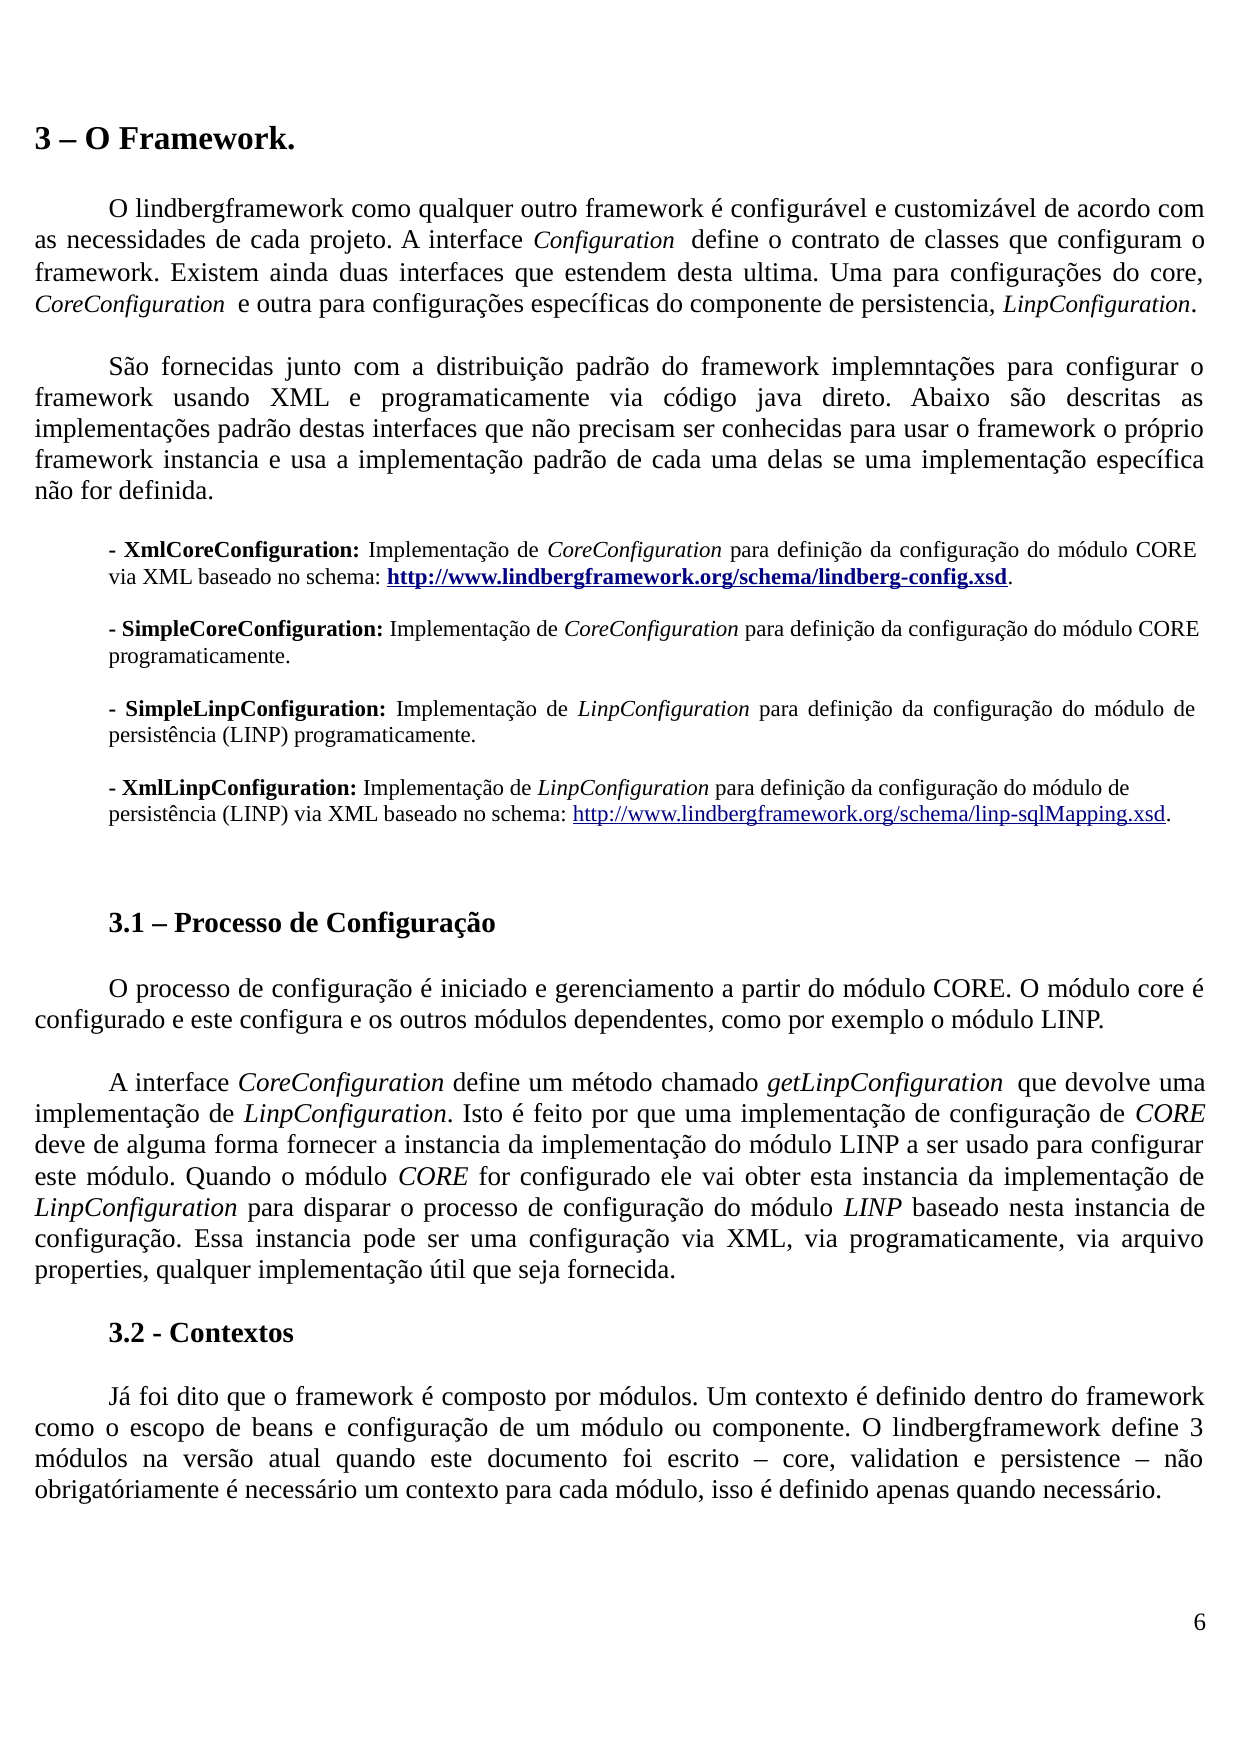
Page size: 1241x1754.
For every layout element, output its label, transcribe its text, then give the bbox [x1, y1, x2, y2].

text 3.1 – Processo de Configuração [34, 905, 1206, 939]
text Já foi dito que o framework é composto por módulos. Um contexto é definido dentro do framework como o escopo de beans e configuração de um módulo ou componente. O lindbergframework define 3 módulos na versão atual quando este documento foi escrito – core, validation e persistence – não obrigatóriamente é necessário um contexto para cada módulo, isso é definido apenas quando necessário. [34, 1380, 1206, 1505]
text A interface CoreConfiguration define um método chamado getLinpConfiguration que devolve uma implementação de LinpConfiguration. Isto é feito por que uma implementação de configuração de CORE deve de alguma forma fornecer a instancia da implementação do módulo LINP a ser usado para configurar este módulo. Quando o módulo CORE for configurado ele vai obter esta instancia da implementação de LinpConfiguration para disparar o processo de configuração do módulo LINP baseado nesta instancia de configuração. Essa instancia pode ser uma configuração via XML, via programaticamente, via arquivo properties, qualquer implementação útil que seja fornecida. [34, 1066, 1206, 1284]
text 3 – O Framework. [34, 118, 1206, 156]
text - XmlLinpConfiguration: Implementação de LinpConfiguration para definição da configuração do módulo de persistência (LINP) via XML baseado no schema: http://www.lindbergframework.org/schema/linp-sqlMapping.xsd. [34, 774, 1206, 826]
text - SimpleCoreConfiguration: Implementação de CoreConfiguration para definição da configuração do módulo CORE programaticamente. [34, 616, 1206, 668]
text - XmlCoreConfiguration: Implementação de CoreConfiguration para definição da configuração do módulo CORE via XML baseado no schema: http://www.lindbergframework.org/schema/lindberg-config.xsd. [34, 536, 1206, 589]
text São fornecidas junto com a distribuição padrão do framework implemntações para configurar o framework usando XML e programaticamente via código java direto. Abaixo são descritas as implementações padrão destas interfaces que não precisam ser conhecidas para usar o framework o próprio framework instancia e usa a implementação padrão de cada uma delas se uma implementação específica não for definida. [34, 349, 1206, 505]
text O processo de configuração é iniciado e gerenciamento a partir do módulo CORE. O módulo core é configurado e este configura e os outros módulos dependentes, como por exemplo o módulo LINP. [34, 972, 1206, 1035]
text - SimpleLinpConfiguration: Implementação de LinpConfiguration para definição da configuração do módulo de persistência (LINP) programaticamente. [34, 694, 1206, 747]
text 3.2 - Contextos [34, 1316, 1206, 1349]
text O lindbergframework como qualquer outro framework é configurável e customizável de acordo com as necessidades de cada projeto. A interface Configuration define o contrato de classes que configuram o framework. Existem ainda duas interfaces que estendem desta ultima. Uma para configurações do core, CoreConfiguration e outra para configurações específicas do componente de persistencia, LinpConfiguration. [34, 190, 1206, 318]
